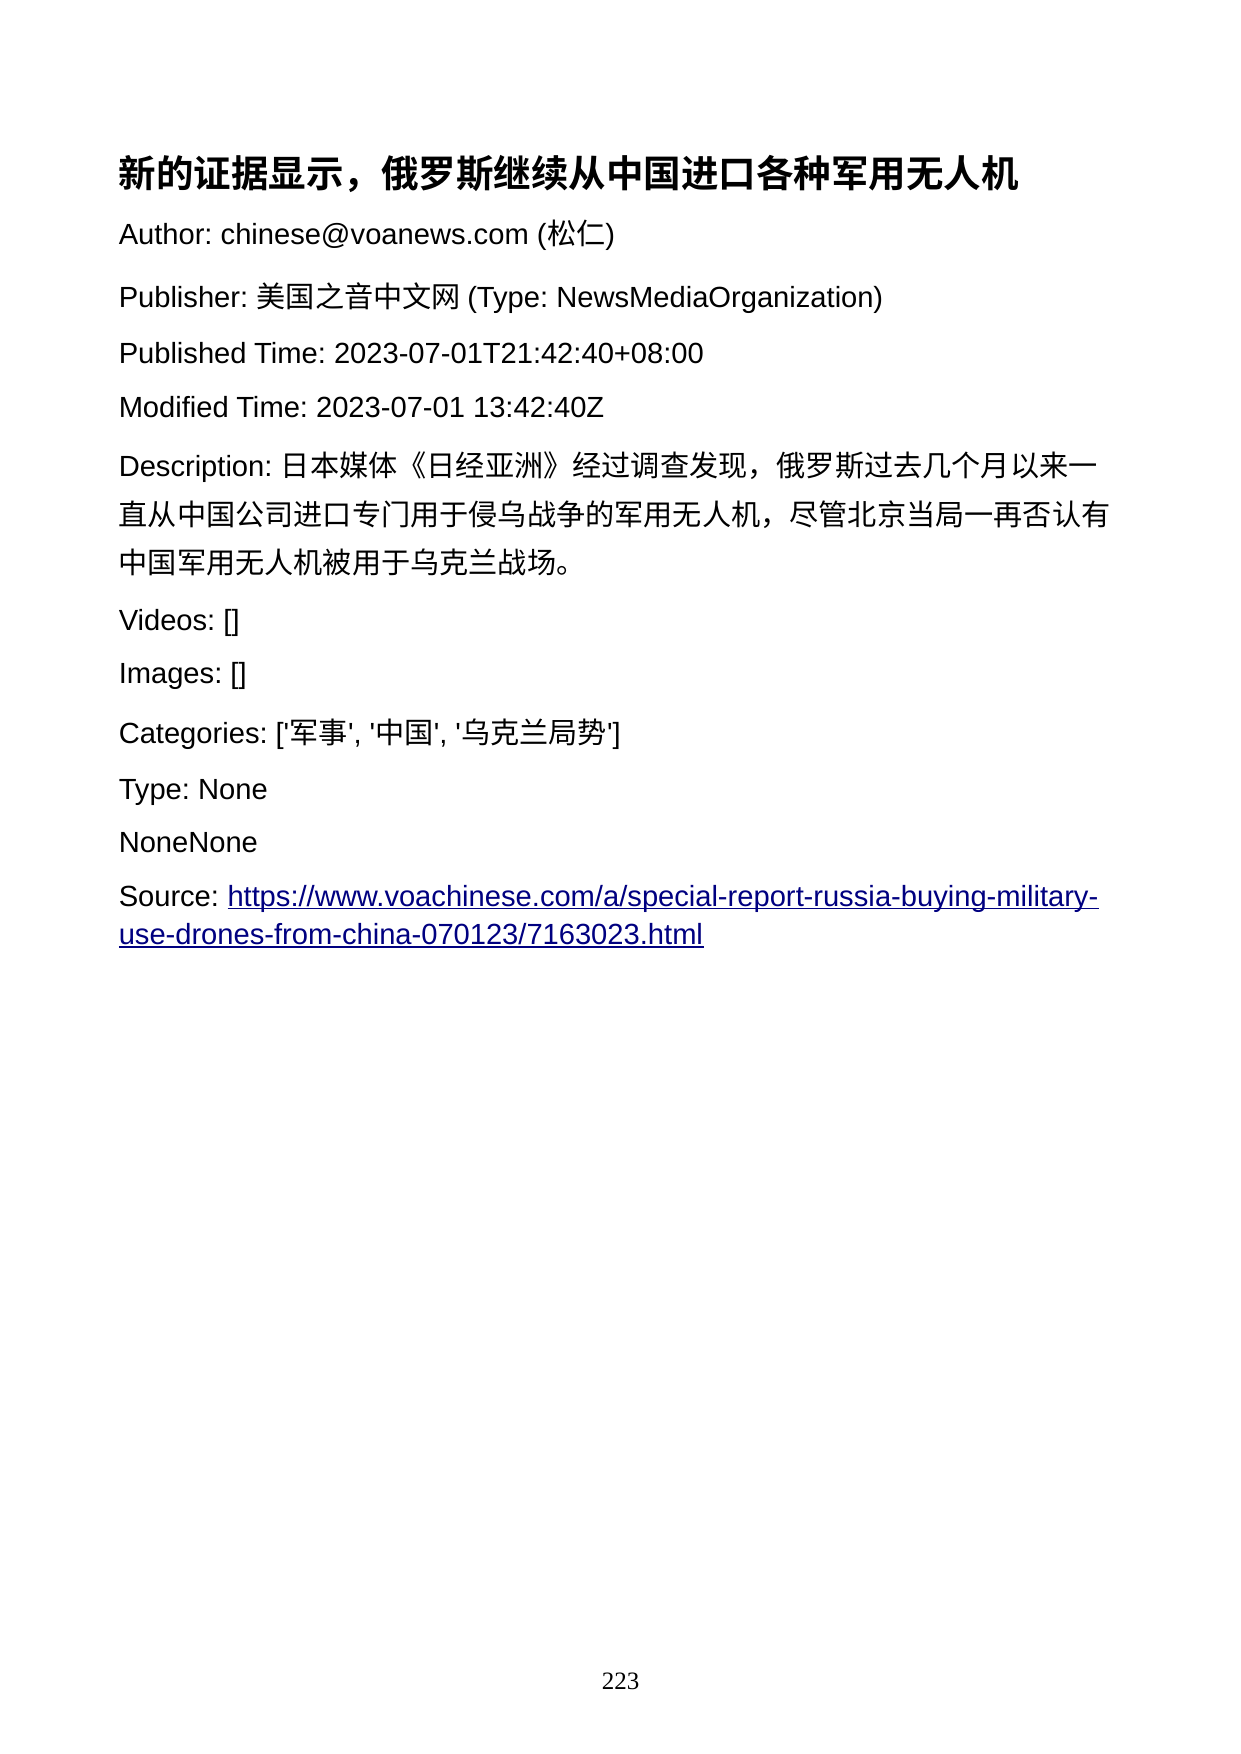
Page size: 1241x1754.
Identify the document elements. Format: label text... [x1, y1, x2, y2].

text Description: 日本媒体《日经亚洲》经过调查发现，俄罗斯过去几个月以来一直从中国公司进口专门用于侵乌战争的军用无人机，尽管北京当局一再否认有中国军用无人机被用于乌克兰战场。 [118, 443, 1122, 582]
text Publisher: 美国之音中文网 (Type: NewsMediaOrganization) [118, 273, 1122, 316]
text Categories: ['军事', '中国', '乌克兰局势'] [118, 709, 1122, 752]
text Modified Time: 2023-07-01 13:42:40Z [118, 390, 1122, 423]
text Published Time: 2023-07-01T21:42:40+08:00 [118, 337, 1122, 370]
text Images: [] [118, 656, 1122, 690]
text Videos: [] [118, 603, 1122, 637]
text Author: chinese@voanews.com (松仁) [118, 210, 1122, 253]
subtitle 新的证据显示，俄罗斯继续从中国进口各种军用无人机 [118, 143, 1122, 198]
text NoneNone [118, 826, 1122, 859]
text Source: https://www.voachinese.com/a/special-report-russia-buying-military-use-drones-from-china-070123/7163023.html [118, 879, 1122, 951]
text Type: None [118, 772, 1122, 806]
